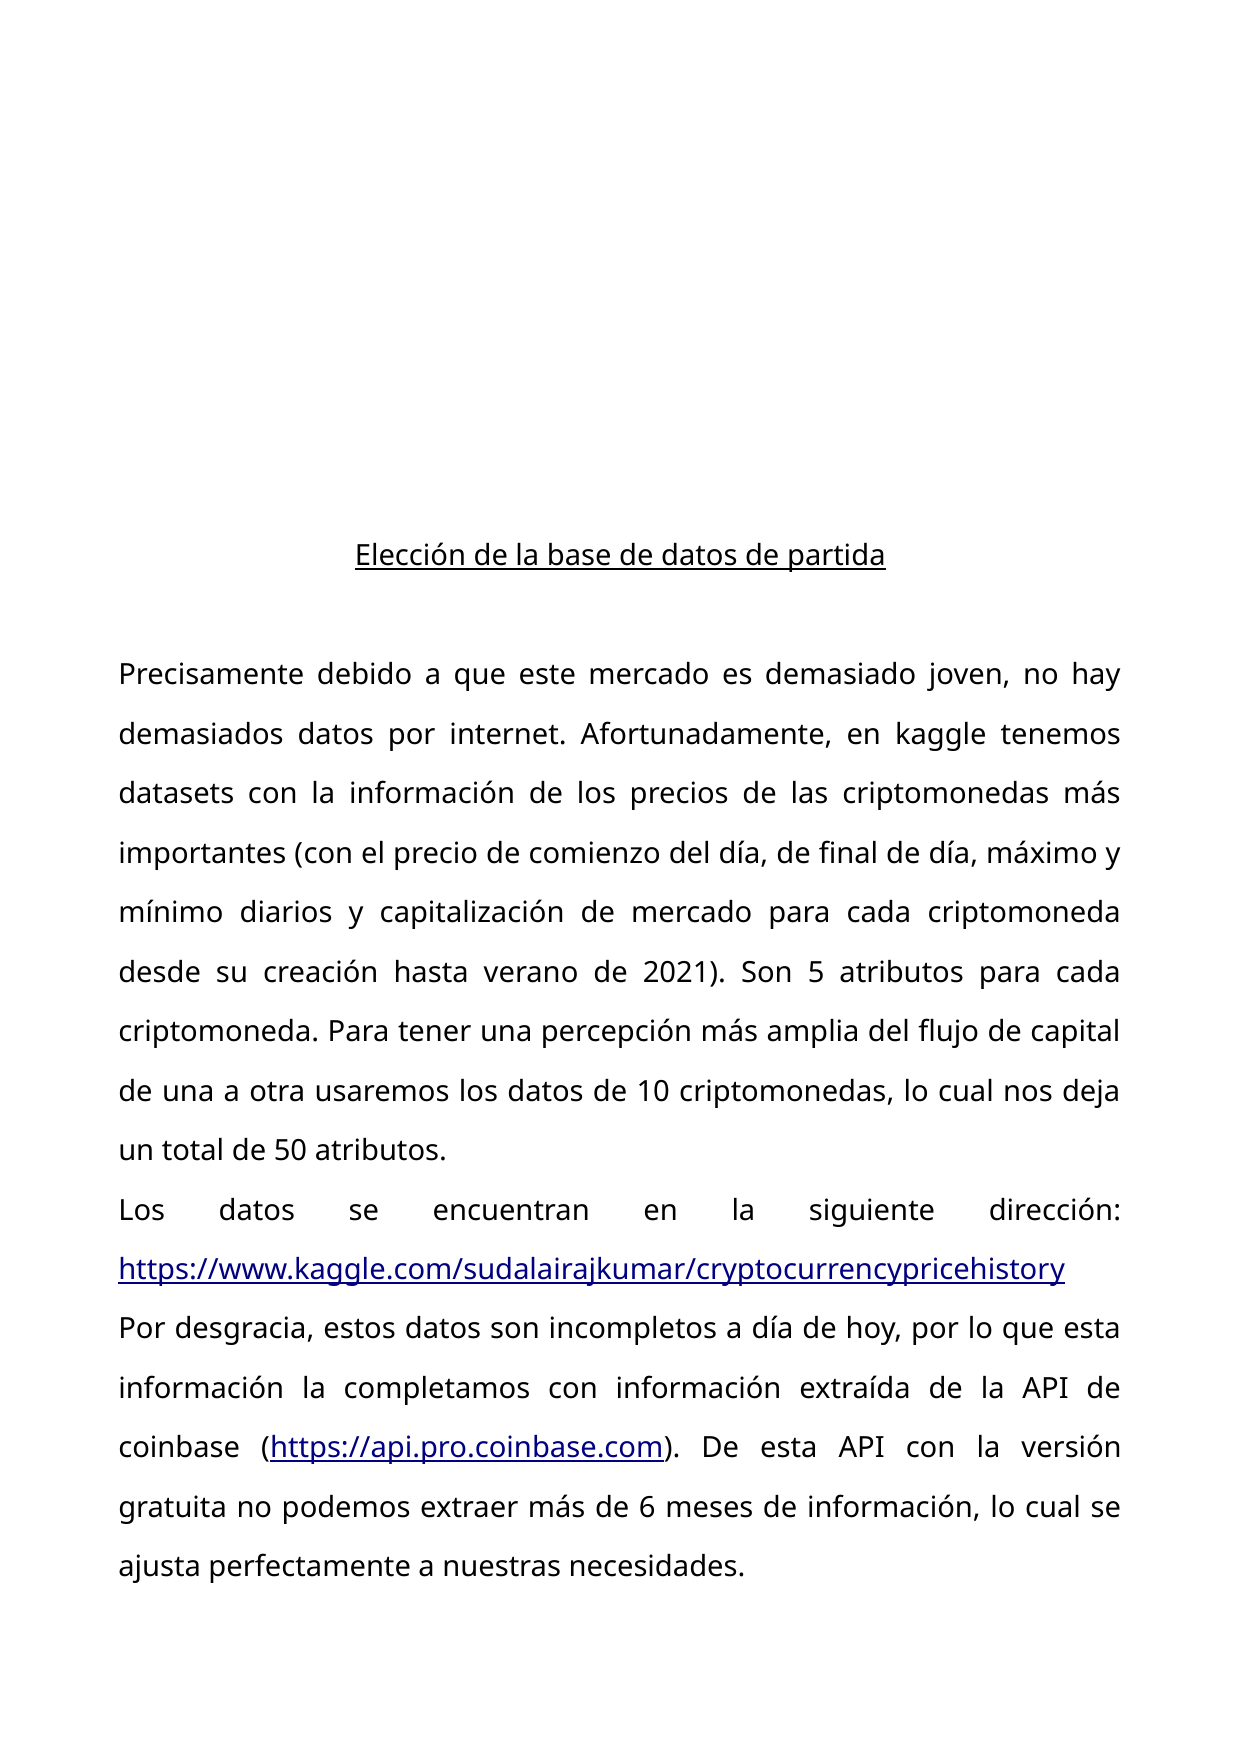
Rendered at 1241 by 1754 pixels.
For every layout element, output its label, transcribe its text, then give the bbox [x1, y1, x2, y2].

text Elección de la base de datos de partida [118, 534, 1122, 574]
text Precisamente debido a que este mercado es demasiado joven, no hay demasiados datos por internet. Afortunadamente, en kaggle tenemos datasets con la información de los precios de las criptomonedas más importantes (con el precio de comienzo del día, de final de día, máximo y mínimo diarios y capitalización de mercado para cada criptomoneda desde su creación hasta verano de 2021). Son 5 atributos para cada criptomoneda. Para tener una percepción más amplia del flujo de capital de una a otra usaremos los datos de 10 criptomonedas, lo cual nos deja un total de 50 atributos. [118, 653, 1122, 1169]
text Por desgracia, estos datos son incompletos a día de hoy, por lo que esta información la completamos con información extraída de la API de coinbase (https://api.pro.coinbase.com). De esta API con la versión gratuita no podemos extraer más de 6 meses de información, lo cual se ajusta perfectamente a nuestras necesidades. [118, 1308, 1122, 1585]
text Los datos se encuentran en la siguiente dirección: https://www.kaggle.com/sudalairajkumar/cryptocurrencypricehistory [118, 1189, 1122, 1288]
